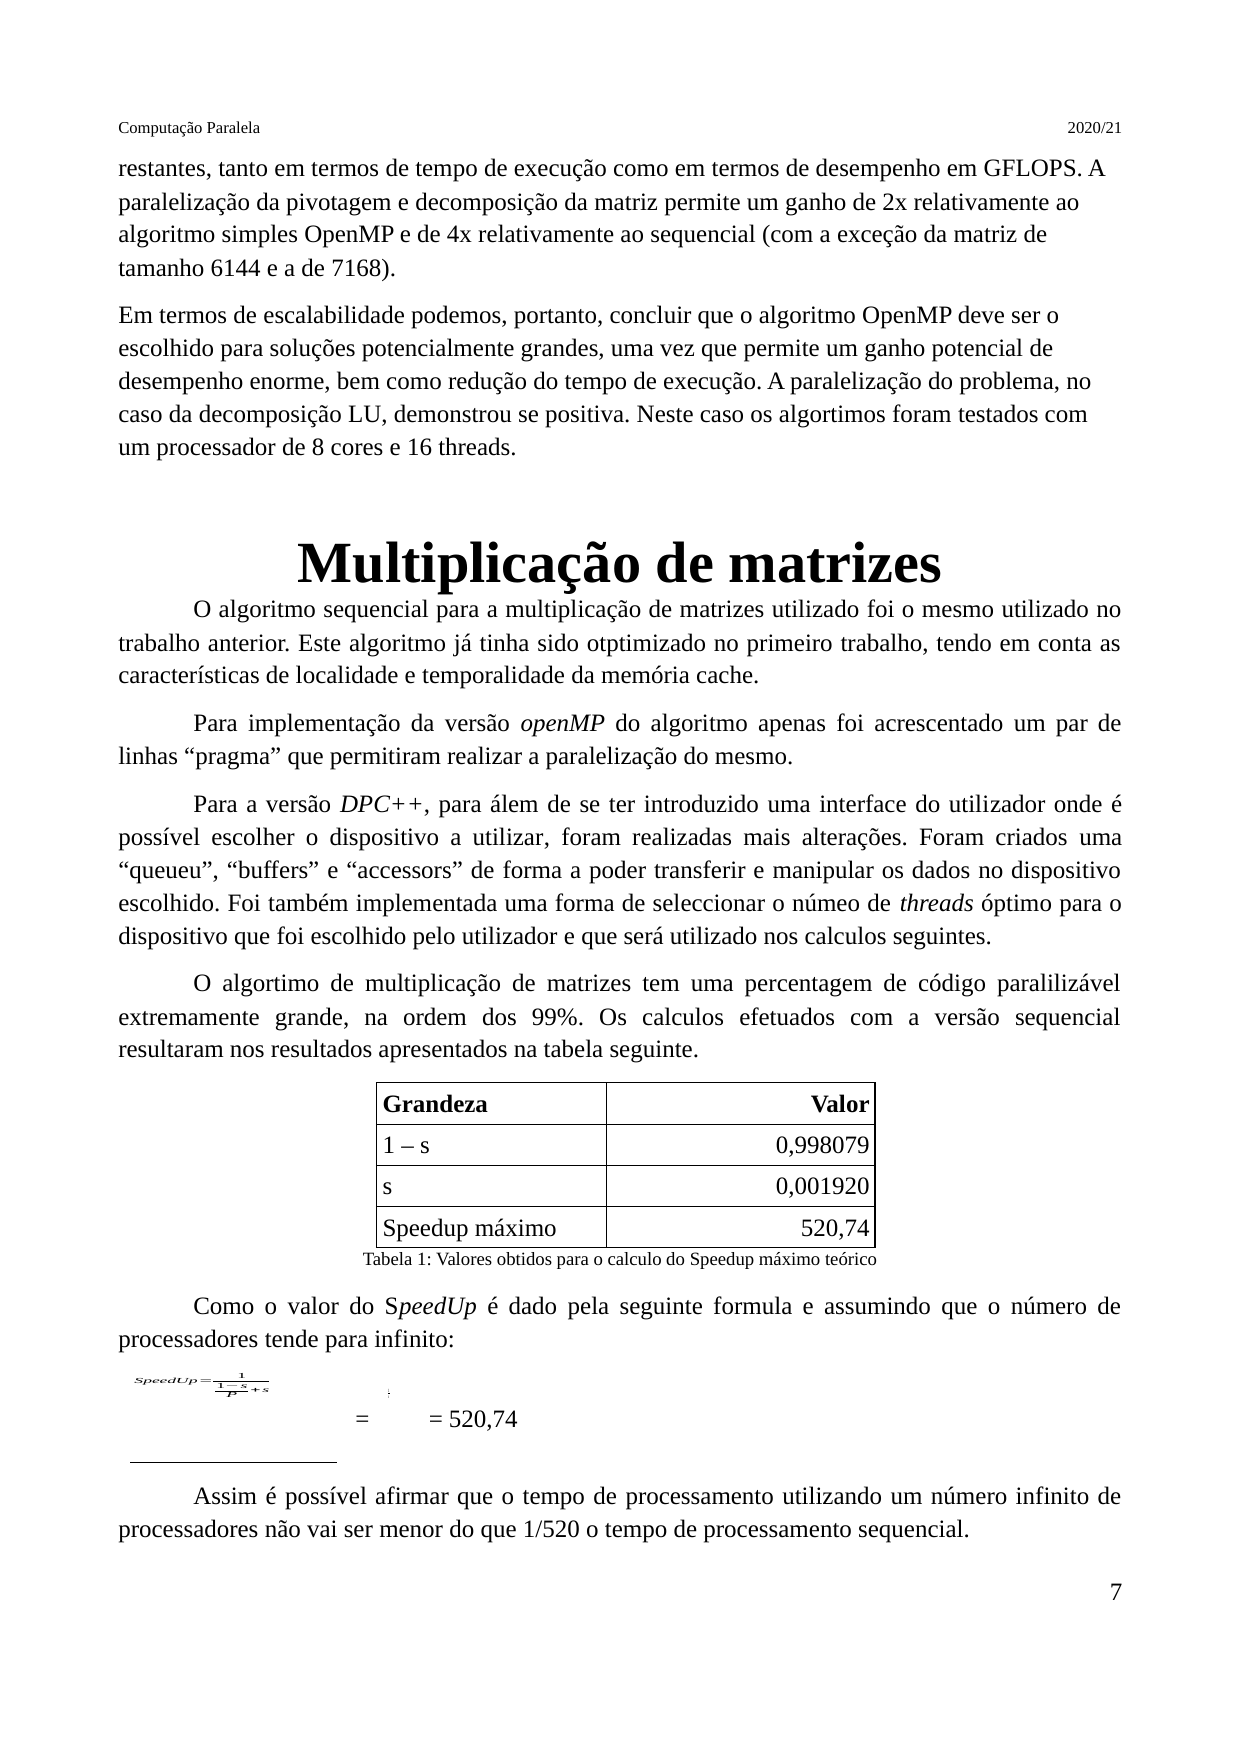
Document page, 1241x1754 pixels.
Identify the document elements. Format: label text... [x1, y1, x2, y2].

table_cell 1 – s [377, 1125, 606, 1165]
text restantes, tanto em termos de tempo de execução como em termos de desempenho em GFLOPS. A paralelização da pivotagem e decomposição da matriz permite um ganho de 2x relativamente ao algoritmo simples OpenMP e de 4x relativamente ao sequencial (com a exceção da matriz de tamanho 6144 e a de 7168). [118, 153, 1122, 281]
table_header Grandeza [377, 1083, 606, 1123]
text Para implementação da versão openMP do algoritmo apenas foi acrescentado um par de linhas “pragma” que permitiram realizar a paralelização do mesmo. [118, 708, 1122, 770]
text = = 520,74 [118, 1372, 1122, 1462]
text Como o valor do SpeedUp é dado pela seguinte formula e assumindo que o número de processadores tende para infinito: [118, 1291, 1122, 1353]
table_cell Speedup máximo [377, 1207, 606, 1247]
text Tabela 1: Valores obtidos para o calculo do Speedup máximo teórico [118, 1248, 1122, 1270]
table_cell 0,001920 [607, 1166, 874, 1206]
text Assim é possível afirmar que o tempo de processamento utilizando um número infinito de processadores não vai ser menor do que 1/520 o tempo de processamento sequencial. [118, 1481, 1122, 1543]
table_cell s [377, 1166, 606, 1206]
table_cell 520,74 [607, 1207, 874, 1247]
table_cell 0,998079 [607, 1125, 874, 1165]
table_header Valor [607, 1083, 874, 1123]
text Para a versão DPC++, para álem de se ter introduzido uma interface do utilizador onde é possível escolher o dispositivo a utilizar, foram realizadas mais alterações. Foram criados uma “queueu”, “buffers” e “accessors” de forma a poder transferir e manipular os dados no dispositivo escolhido. Foi também implementada uma forma de seleccionar o númeo de threads óptimo para o dispositivo que foi escolhido pelo utilizador e que será utilizado nos calculos seguintes. [118, 789, 1122, 950]
text O algoritmo sequencial para a multiplicação de matrizes utilizado foi o mesmo utilizado no trabalho anterior. Este algoritmo já tinha sido otptimizado no primeiro trabalho, tendo em conta as características de localidade e temporalidade da memória cache. [118, 594, 1122, 689]
text Em termos de escalabilidade podemos, portanto, concluir que o algoritmo OpenMP deve ser o escolhido para soluções potencialmente grandes, uma vez que permite um ganho potencial de desempenho enorme, bem como redução do tempo de execução. A paralelização do problema, no caso da decomposição LU, demonstrou se positiva. Neste caso os algortimos foram testados com um processador de 8 cores e 16 threads. [118, 300, 1122, 461]
text O algortimo de multiplicação de matrizes tem uma percentagem de código paralilizável extremamente grande, na ordem dos 99%. Os calculos efetuados com a versão sequencial resultaram nos resultados apresentados na tabela seguinte. [118, 968, 1122, 1063]
subtitle Multiplicação de matrizes [118, 527, 1122, 594]
